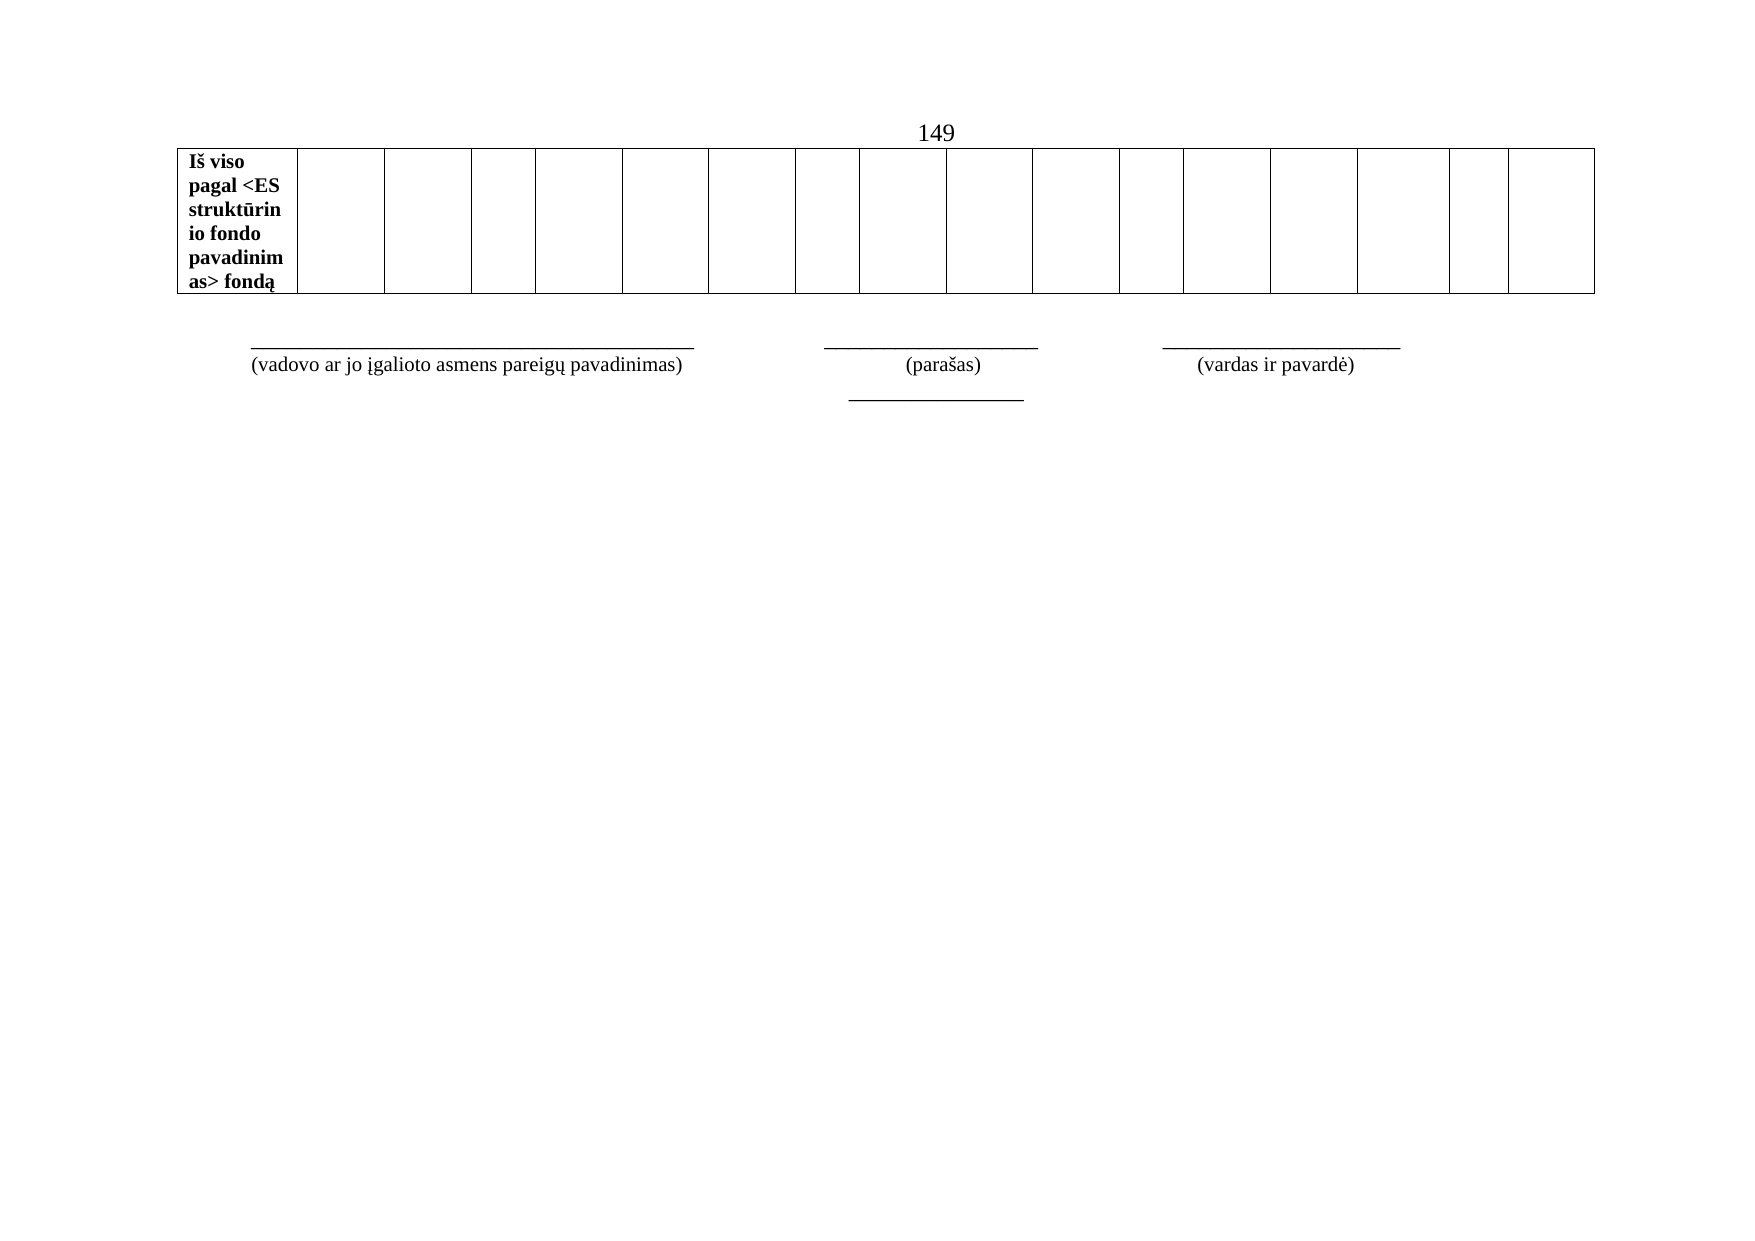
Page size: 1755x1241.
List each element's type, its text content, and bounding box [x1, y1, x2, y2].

table_cell [860, 149, 946, 293]
table_cell Iš viso pagal <ES struktūrinio fondo pavadinimas> fondą [178, 149, 297, 293]
table_cell [796, 149, 859, 293]
table_cell [1358, 149, 1449, 293]
text ______________ [177, 376, 1695, 404]
table_cell [709, 149, 795, 293]
table_cell [1120, 149, 1183, 293]
table_cell [1450, 149, 1508, 293]
table_cell [298, 149, 384, 293]
table_cell [385, 149, 471, 293]
table_cell [623, 149, 708, 293]
text (vadovo ar jo įgalioto asmens pareigų pavadinimas) (parašas) (vardas ir pavardė) [177, 352, 1695, 376]
table_cell [472, 149, 535, 293]
table_cell [536, 149, 622, 293]
table_cell [1509, 149, 1594, 293]
table_cell [1033, 149, 1119, 293]
table_cell [1271, 149, 1357, 293]
table_cell [947, 149, 1032, 293]
table_cell [1184, 149, 1270, 293]
